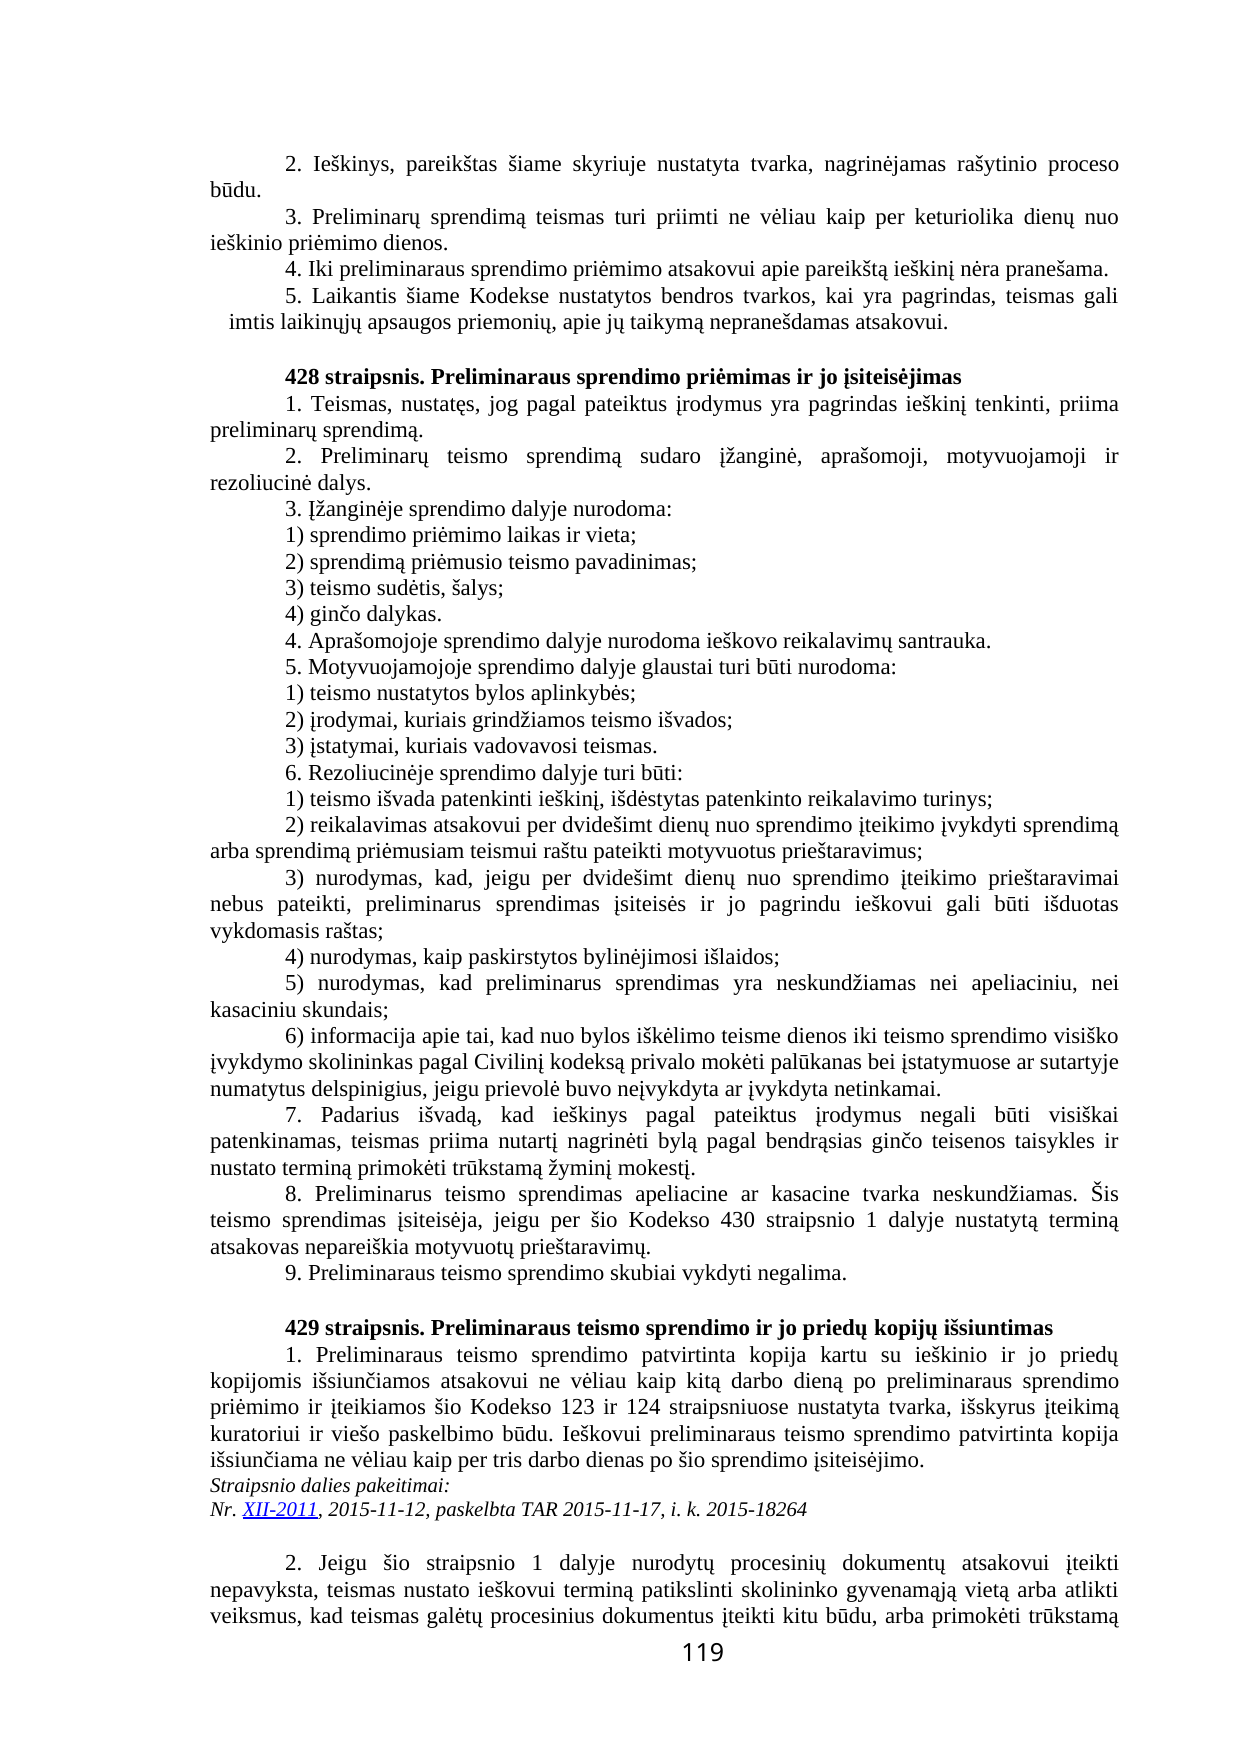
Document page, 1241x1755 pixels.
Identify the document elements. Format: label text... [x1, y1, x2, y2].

text 1) teismo nustatytos bylos aplinkybės; [210, 679, 1120, 706]
text 429 straipsnis. Preliminaraus teismo sprendimo ir jo priedų kopijų išsiuntimas [285, 1314, 1120, 1341]
text 4) ginčo dalykas. [210, 600, 1120, 627]
text 1) teismo išvada patenkinti ieškinį, išdėstytas patenkinto reikalavimo turinys; [210, 785, 1120, 811]
text 4. Aprašomojoje sprendimo dalyje nurodoma ieškovo reikalavimų santrauka. [210, 627, 1120, 653]
text 4) nurodymas, kaip paskirstytos bylinėjimosi išlaidos; [210, 943, 1120, 969]
text 5) nurodymas, kad preliminarus sprendimas yra neskundžiamas nei apeliaciniu, nei kasaciniu skundais; [210, 969, 1120, 1022]
text 3) teismo sudėtis, šalys; [210, 574, 1120, 600]
text 4. Iki preliminaraus sprendimo priėmimo atsakovui apie pareikštą ieškinį nėra pranešama. [210, 255, 1120, 282]
text Straipsnio dalies pakeitimai: [210, 1472, 1120, 1497]
text 2) reikalavimas atsakovui per dvidešimt dienų nuo sprendimo įteikimo įvykdyti sprendimą arba sprendimą priėmusiam teismui raštu pateikti motyvuotus prieštaravimus; [210, 811, 1120, 864]
text 3) įstatymai, kuriais vadovavosi teismas. [210, 732, 1120, 758]
text 2. Ieškinys, pareikštas šiame skyriuje nustatyta tvarka, nagrinėjamas rašytinio proceso būdu. [210, 150, 1120, 203]
text 1. Preliminaraus teismo sprendimo patvirtinta kopija kartu su ieškinio ir jo priedų kopijomis išsiunčiamos atsakovui ne vėliau kaip kitą darbo dieną po preliminaraus sprendimo priėmimo ir įteikiamos šio Kodekso 123 ir 124 straipsniuose nustatyta tvarka, išskyrus įteikimą kuratoriui ir viešo paskelbimo būdu. Ieškovui preliminaraus teismo sprendimo patvirtinta kopija išsiunčiama ne vėliau kaip per tris darbo dienas po šio sprendimo įsiteisėjimo. [210, 1341, 1120, 1472]
text 1) sprendimo priėmimo laikas ir vieta; [210, 521, 1120, 548]
text 3) nurodymas, kad, jeigu per dvidešimt dienų nuo sprendimo įteikimo prieštaravimai nebus pateikti, preliminarus sprendimas įsiteisės ir jo pagrindu ieškovui gali būti išduotas vykdomasis raštas; [210, 864, 1120, 943]
text 2. Jeigu šio straipsnio 1 dalyje nurodytų procesinių dokumentų atsakovui įteikti nepavyksta, teismas nustato ieškovui terminą patikslinti skolininko gyvenamąją vietą arba atlikti veiksmus, kad teismas galėtų procesinius dokumentus įteikti kitu būdu, arba primokėti trūkstamą [210, 1549, 1120, 1628]
text 5. Laikantis šiame Kodekse nustatytos bendros tvarkos, kai yra pagrindas, teismas gali imtis laikinųjų apsaugos priemonių, apie jų taikymą nepranešdamas atsakovui. [229, 282, 1120, 334]
text 9. Preliminaraus teismo sprendimo skubiai vykdyti negalima. [229, 1259, 1120, 1286]
text 7. Padarius išvadą, kad ieškinys pagal pateiktus įrodymus negali būti visiškai patenkinamas, teismas priima nutartį nagrinėti bylą pagal bendrąsias ginčo teisenos taisykles ir nustato terminą primokėti trūkstamą žyminį mokestį. [210, 1101, 1120, 1180]
text 3. Įžanginėje sprendimo dalyje nurodoma: [210, 495, 1120, 521]
text 1. Teismas, nustatęs, jog pagal pateiktus įrodymus yra pagrindas ieškinį tenkinti, priima preliminarų sprendimą. [210, 389, 1120, 442]
text 2. Preliminarų teismo sprendimą sudaro įžanginė, aprašomoji, motyvuojamoji ir rezoliucinė dalys. [210, 442, 1120, 495]
text 6. Rezoliucinėje sprendimo dalyje turi būti: [210, 758, 1120, 785]
text 5. Motyvuojamojoje sprendimo dalyje glaustai turi būti nurodoma: [210, 653, 1120, 679]
text Nr. XII-2011, 2015-11-12, paskelbta TAR 2015-11-17, i. k. 2015-18264 [210, 1497, 1120, 1521]
text 8. Preliminarus teismo sprendimas apeliacine ar kasacine tvarka neskundžiamas. Šis teismo sprendimas įsiteisėja, jeigu per šio Kodekso 430 straipsnio 1 dalyje nustatytą terminą atsakovas nepareiškia motyvuotų prieštaravimų. [210, 1180, 1120, 1259]
text 428 straipsnis. Preliminaraus sprendimo priėmimas ir jo įsiteisėjimas [210, 363, 1120, 389]
text 6) informacija apie tai, kad nuo bylos iškėlimo teisme dienos iki teismo sprendimo visiško įvykdymo skolininkas pagal Civilinį kodeksą privalo mokėti palūkanas bei įstatymuose ar sutartyje numatytus delspinigius, jeigu prievolė buvo neįvykdyta ar įvykdyta netinkamai. [210, 1022, 1120, 1101]
text 2) įrodymai, kuriais grindžiamos teismo išvados; [210, 706, 1120, 732]
text 2) sprendimą priėmusio teismo pavadinimas; [210, 548, 1120, 574]
text 3. Preliminarų sprendimą teismas turi priimti ne vėliau kaip per keturiolika dienų nuo ieškinio priėmimo dienos. [210, 203, 1120, 255]
